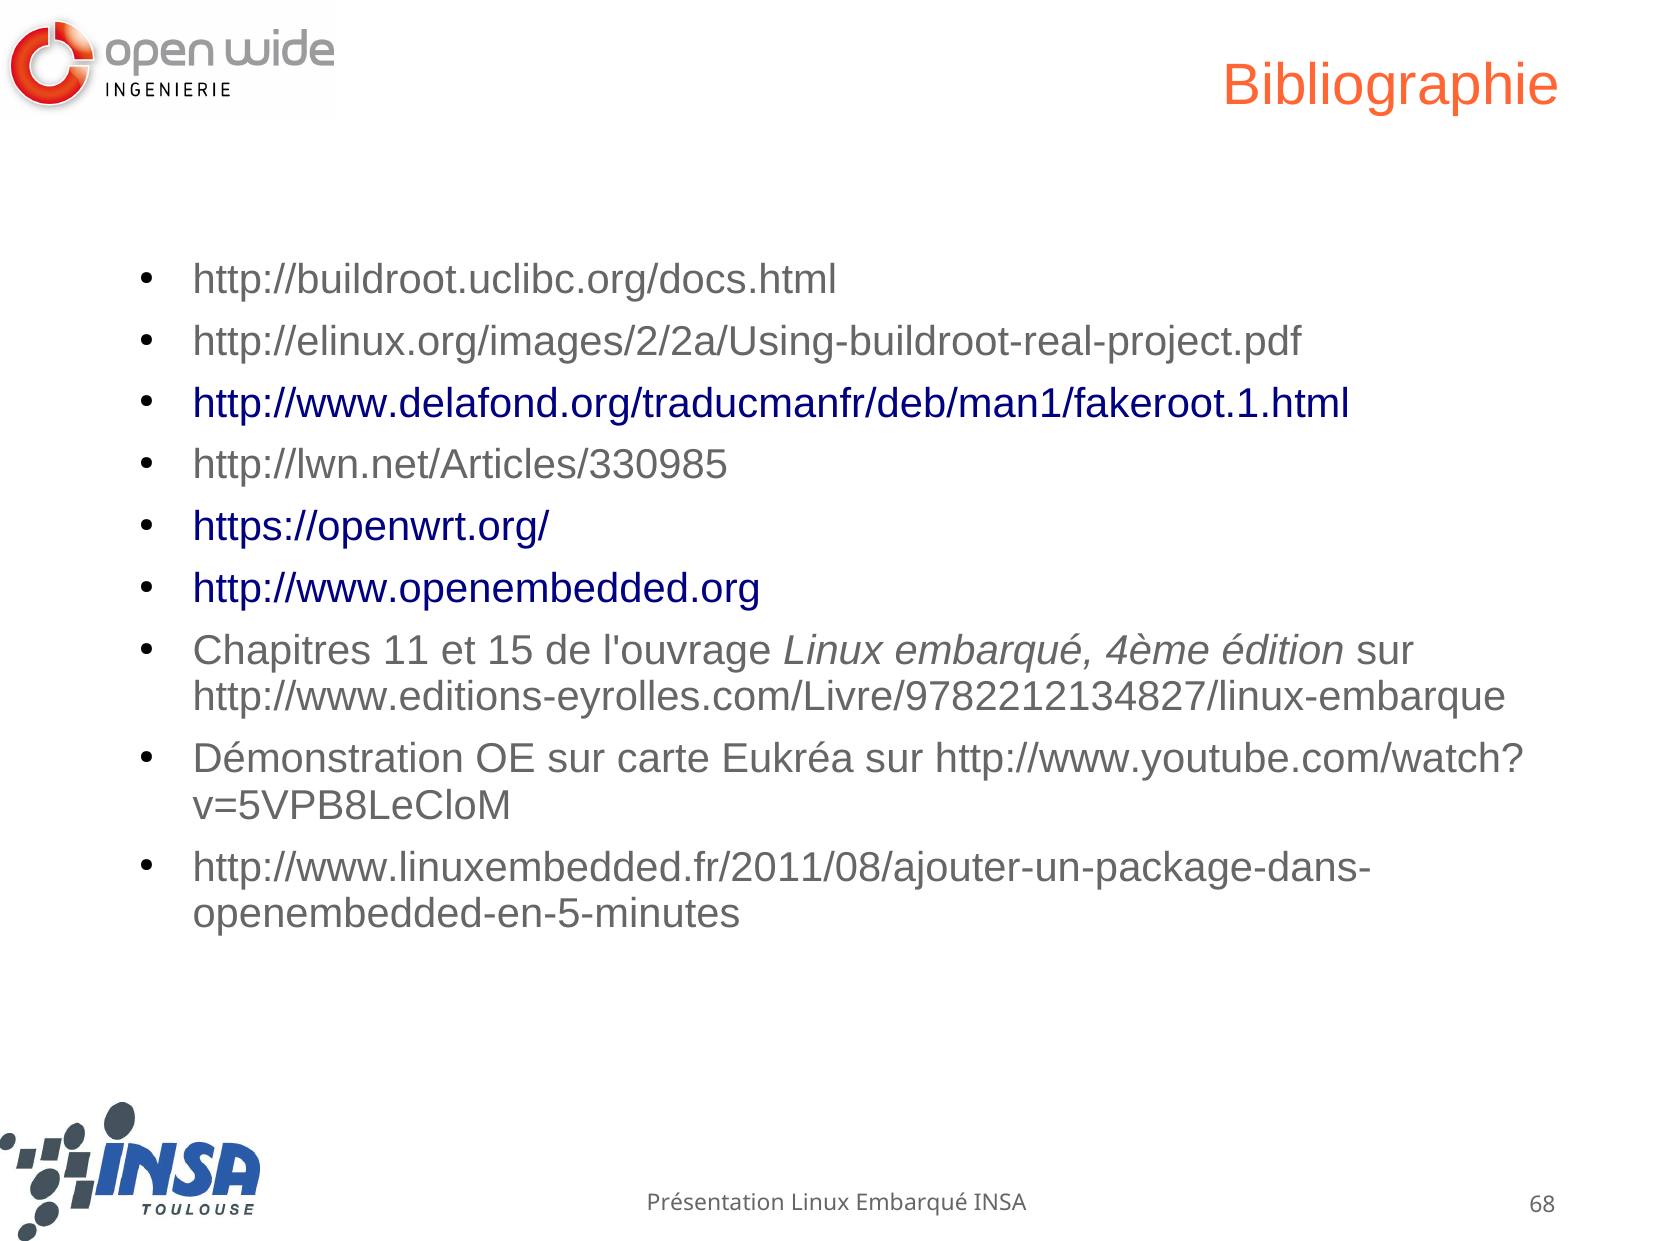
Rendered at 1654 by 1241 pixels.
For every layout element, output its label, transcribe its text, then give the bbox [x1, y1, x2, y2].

title Bibliographie [602, 12, 1561, 157]
list http://buildroot.uclibc.org/docs.html http://elinux.org/images/2/2a/Using-buildroot-real-project.pdf http://www.delafond.org/traducmanfr/deb/man1/fakeroot.1.html http://lwn.net/Articles/330985 https://openwrt.org/ http://www.openembedded.org Chapitres 11 et 15 de l'ouvrage Linux embarqué, 4ème édition sur http://www.editions-eyrolles.com/Livre/9782212134827/linux-embarque Démonstration OE sur carte Eukréa sur http://www.youtube.com/watch?v=5VPB8LeCloM http://www.linuxembedded.fr/2011/08/ajouter-un-package-dans-openembedded-en-5-minutes [121, 255, 1534, 1127]
picture [0, 0, 334, 119]
picture [0, 1102, 260, 1241]
